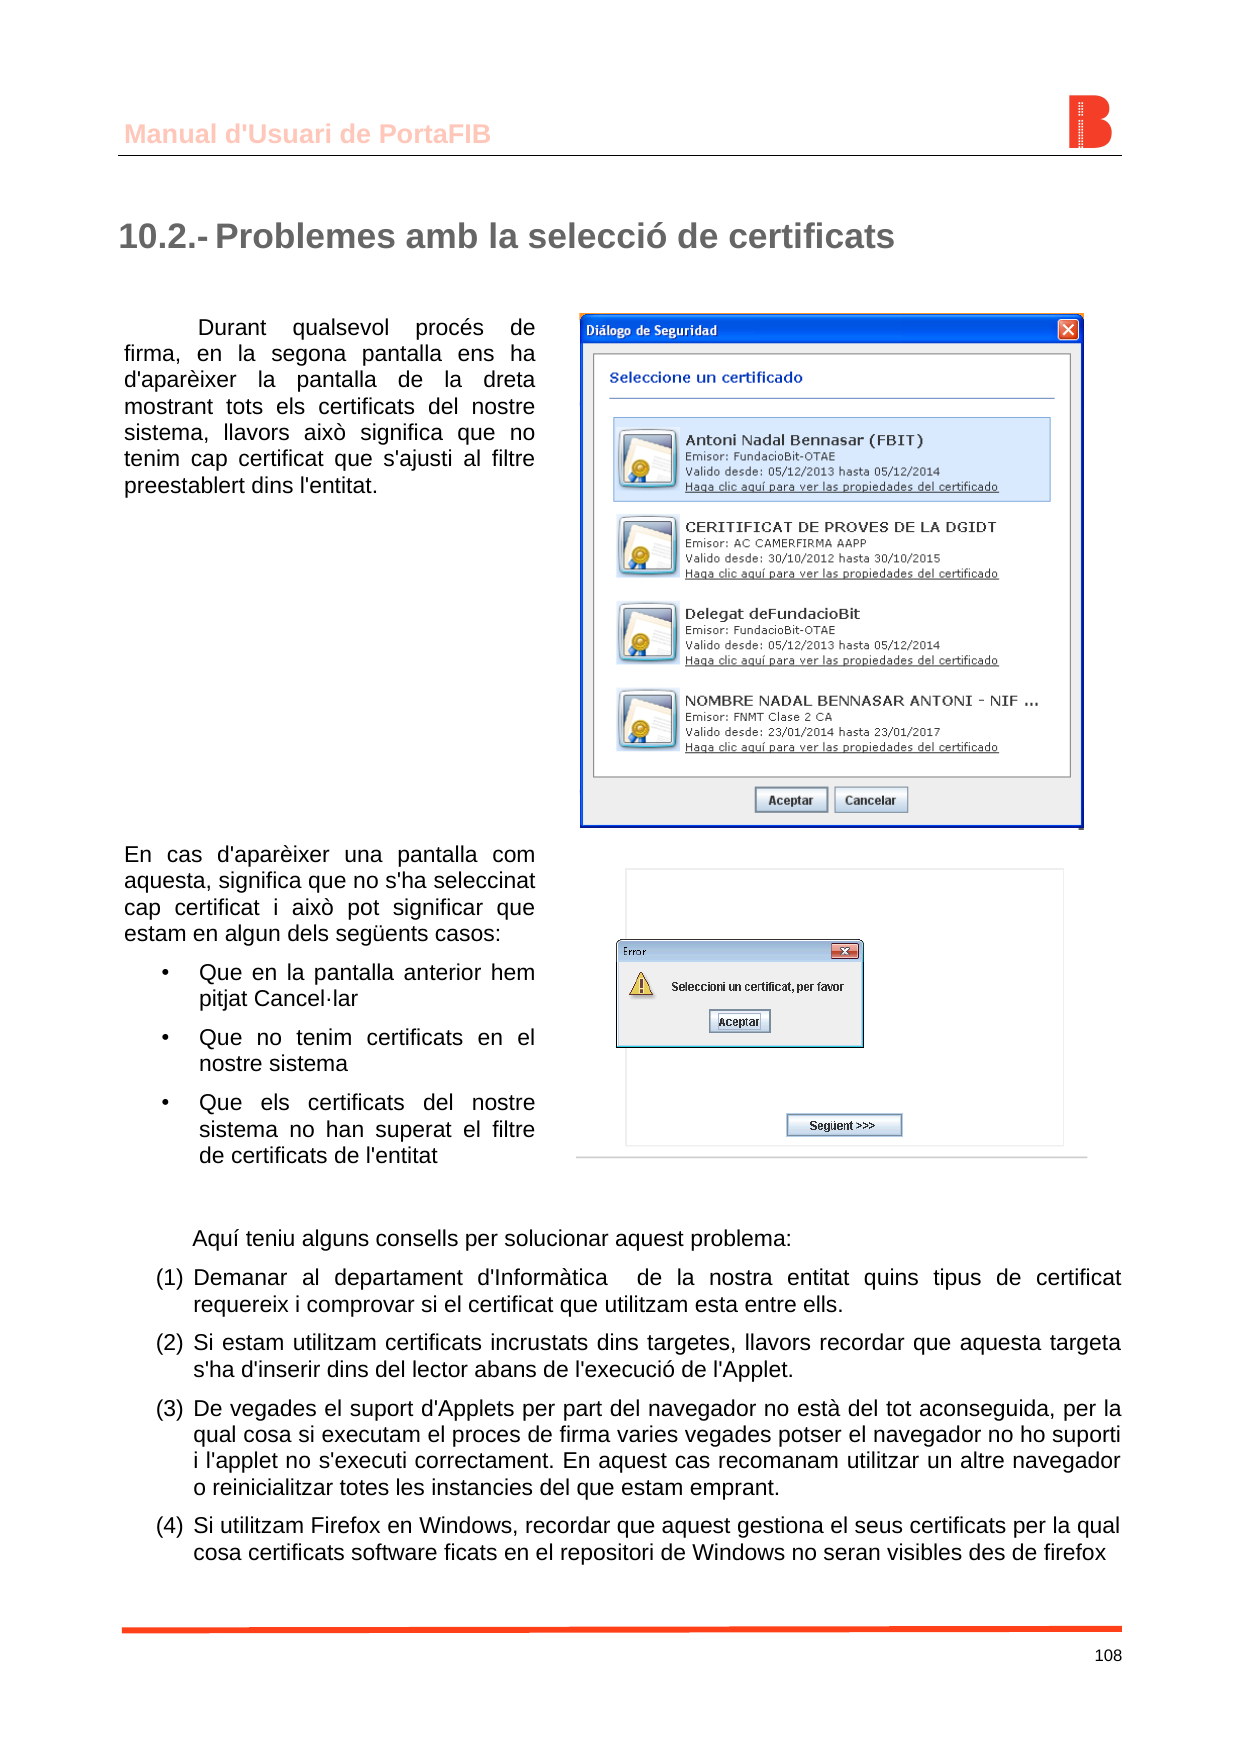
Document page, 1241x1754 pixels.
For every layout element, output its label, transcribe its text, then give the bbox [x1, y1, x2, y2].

picture [579, 313, 1084, 830]
picture [576, 840, 1088, 1159]
table_header Durant qualsevol procés de firma, en la segona pantalla ens ha d'aparèixer la pantalla de la dreta mostrant tots els certificats del nostre sistema, llavors això significa que no tenim cap certificat que s'ajusti al filtre preestablert dins l'entitat. [118, 308, 541, 835]
list Si utilitzam Firefox en Windows, recordar que aquest gestiona el seus certificats per la qual cosa certificats software ficats en el repositori de Windows no seran visibles des de firefox [156, 1512, 1122, 1565]
table_header [541, 308, 1122, 835]
list Si estam utilitzam certificats incrustats dins targetes, llavors recordar que aquesta targeta s'ha d'inserir dins del lector abans de l'execució de l'Applet. [156, 1329, 1122, 1382]
list Demanar al departament d'Informàtica de la nostra entitat quins tipus de certificat requereix i comprovar si el certificat que utilitzam esta entre ells. [156, 1264, 1122, 1317]
subtitle Problemes amb la selecció de certificats [118, 216, 1122, 256]
text Aquí teniu alguns consells per solucionar aquest problema: [118, 1225, 1122, 1252]
picture [1063, 94, 1117, 150]
list De vegades el suport d'Applets per part del navegador no està del tot aconseguida, per la qual cosa si executam el proces de firma varies vegades potser el navegador no ho suporti i l'applet no s'executi correctament. En aquest cas recomanam utilitzar un altre navegador o reinicialitzar totes les instancies del que estam emprant. [156, 1394, 1122, 1500]
table_cell [541, 835, 1122, 1186]
table_cell En cas d'aparèixer una pantalla com aquesta, significa que no s'ha seleccinat cap certificat i això pot significar que estam en algun dels següents casos: Que en la pantalla anterior hem pitjat Cancel·lar Que no tenim certificats en el nostre sistema Que els certificats del nostre sistema no han superat el filtre de certificats de l'entitat [118, 835, 541, 1186]
